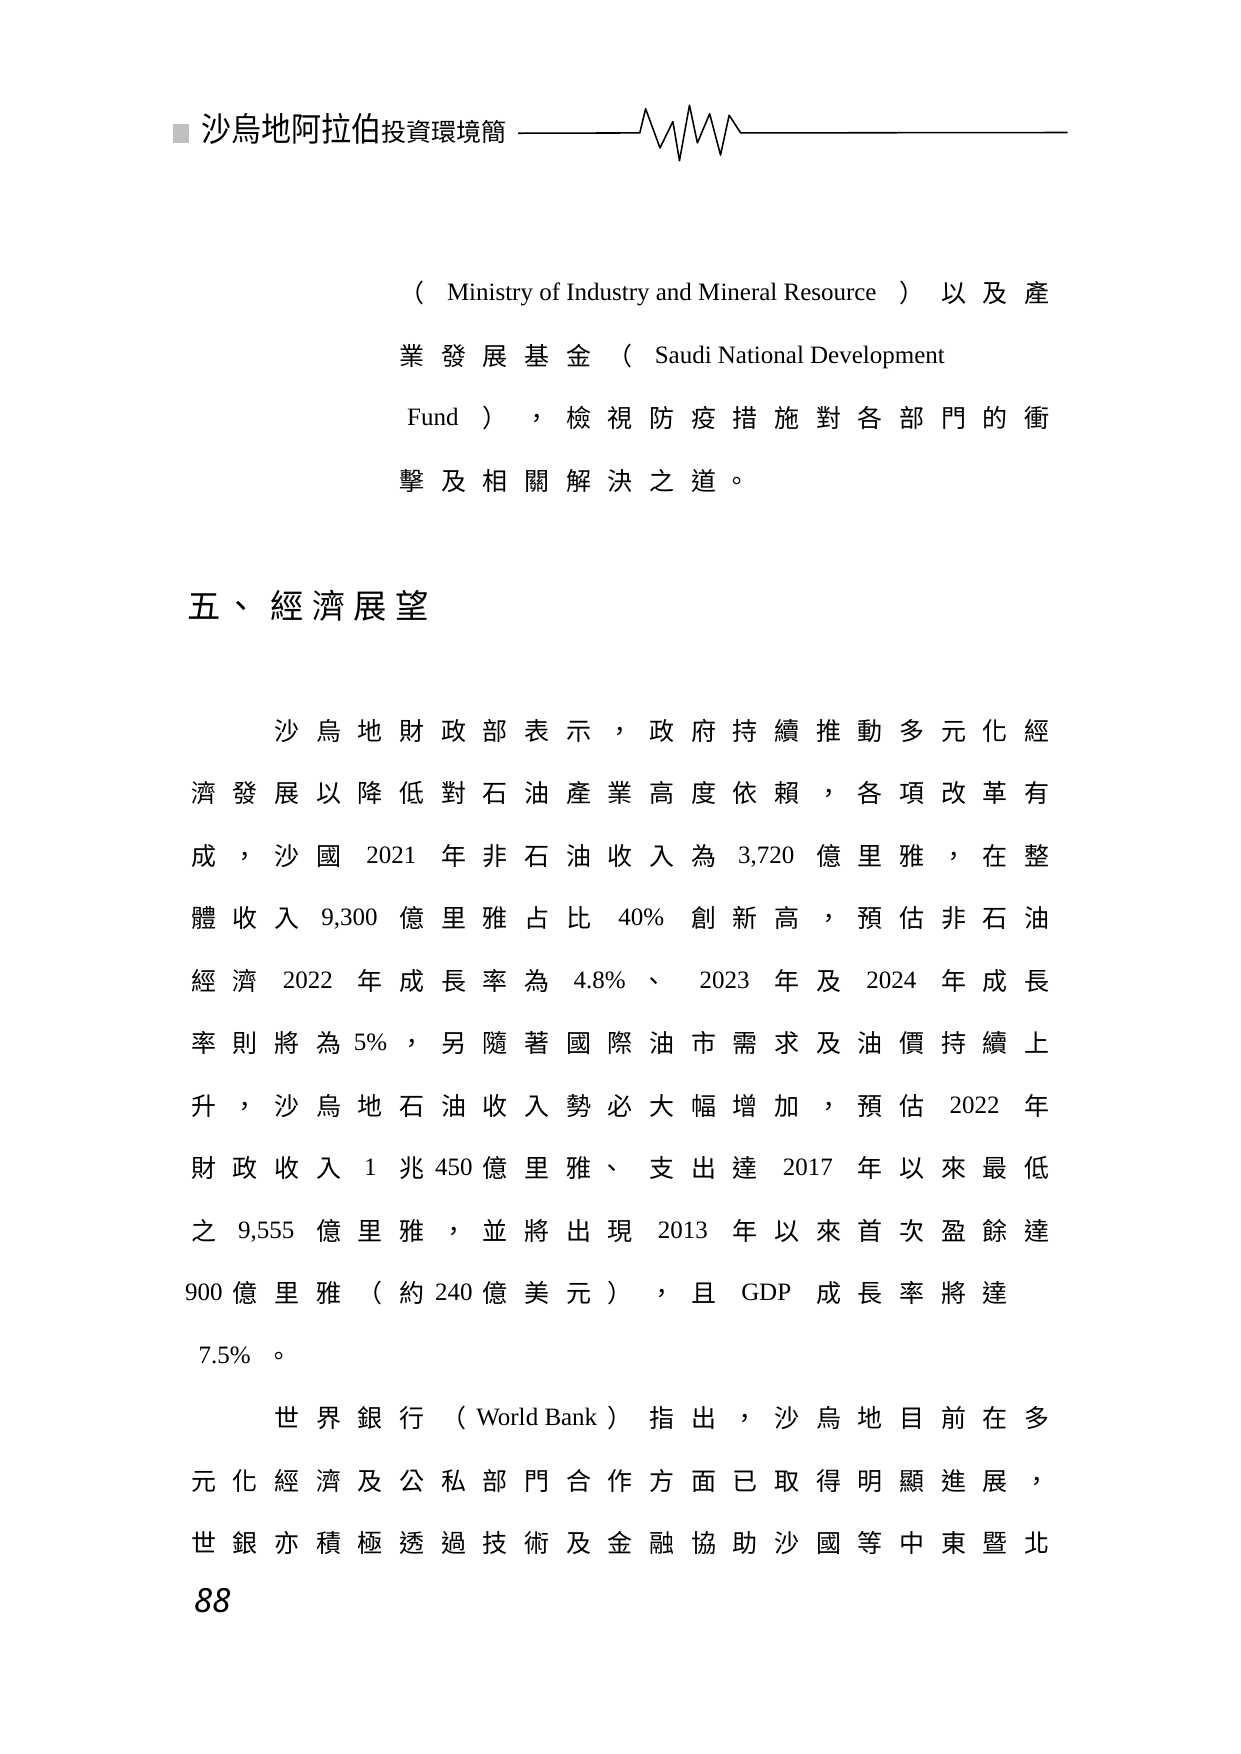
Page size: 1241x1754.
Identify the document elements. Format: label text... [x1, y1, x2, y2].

text 沙烏地財政部表示，政府持續推動多元化經濟發展以降低對石油產業高度依賴，各項改革有成，沙國2021年非石油收入為3,720億里雅，在整體收入9,300億里雅占比40%創新高，預估非石油經濟2022年成長率為4.8%、2023年及2024年成長率則將為5%，另隨著國際油市需求及油價持續上升，沙烏地石油收入勢必大幅增加，預估2022年財政收入1兆450億里雅、支出達2017年以來最低之9,555億里雅，並將出現2013年以來首次盈餘達900億里雅（約240億美元），且GDP成長率將達7.5%。 [183, 688, 1058, 1375]
text 世界銀行（World Bank）指出，沙烏地目前在多元化經濟及公私部門合作方面已取得明顯進展，世銀亦積極透過技術及金融協助沙國等中東暨北 [183, 1375, 1058, 1563]
text 五、經濟展望 [183, 563, 1058, 625]
text （Ministry of Industry and Mineral Resource）以及產業發展基金（Saudi National Development Fund），檢視防疫措施對各部門的衝擊及相關解決之道。 [330, 250, 1058, 500]
